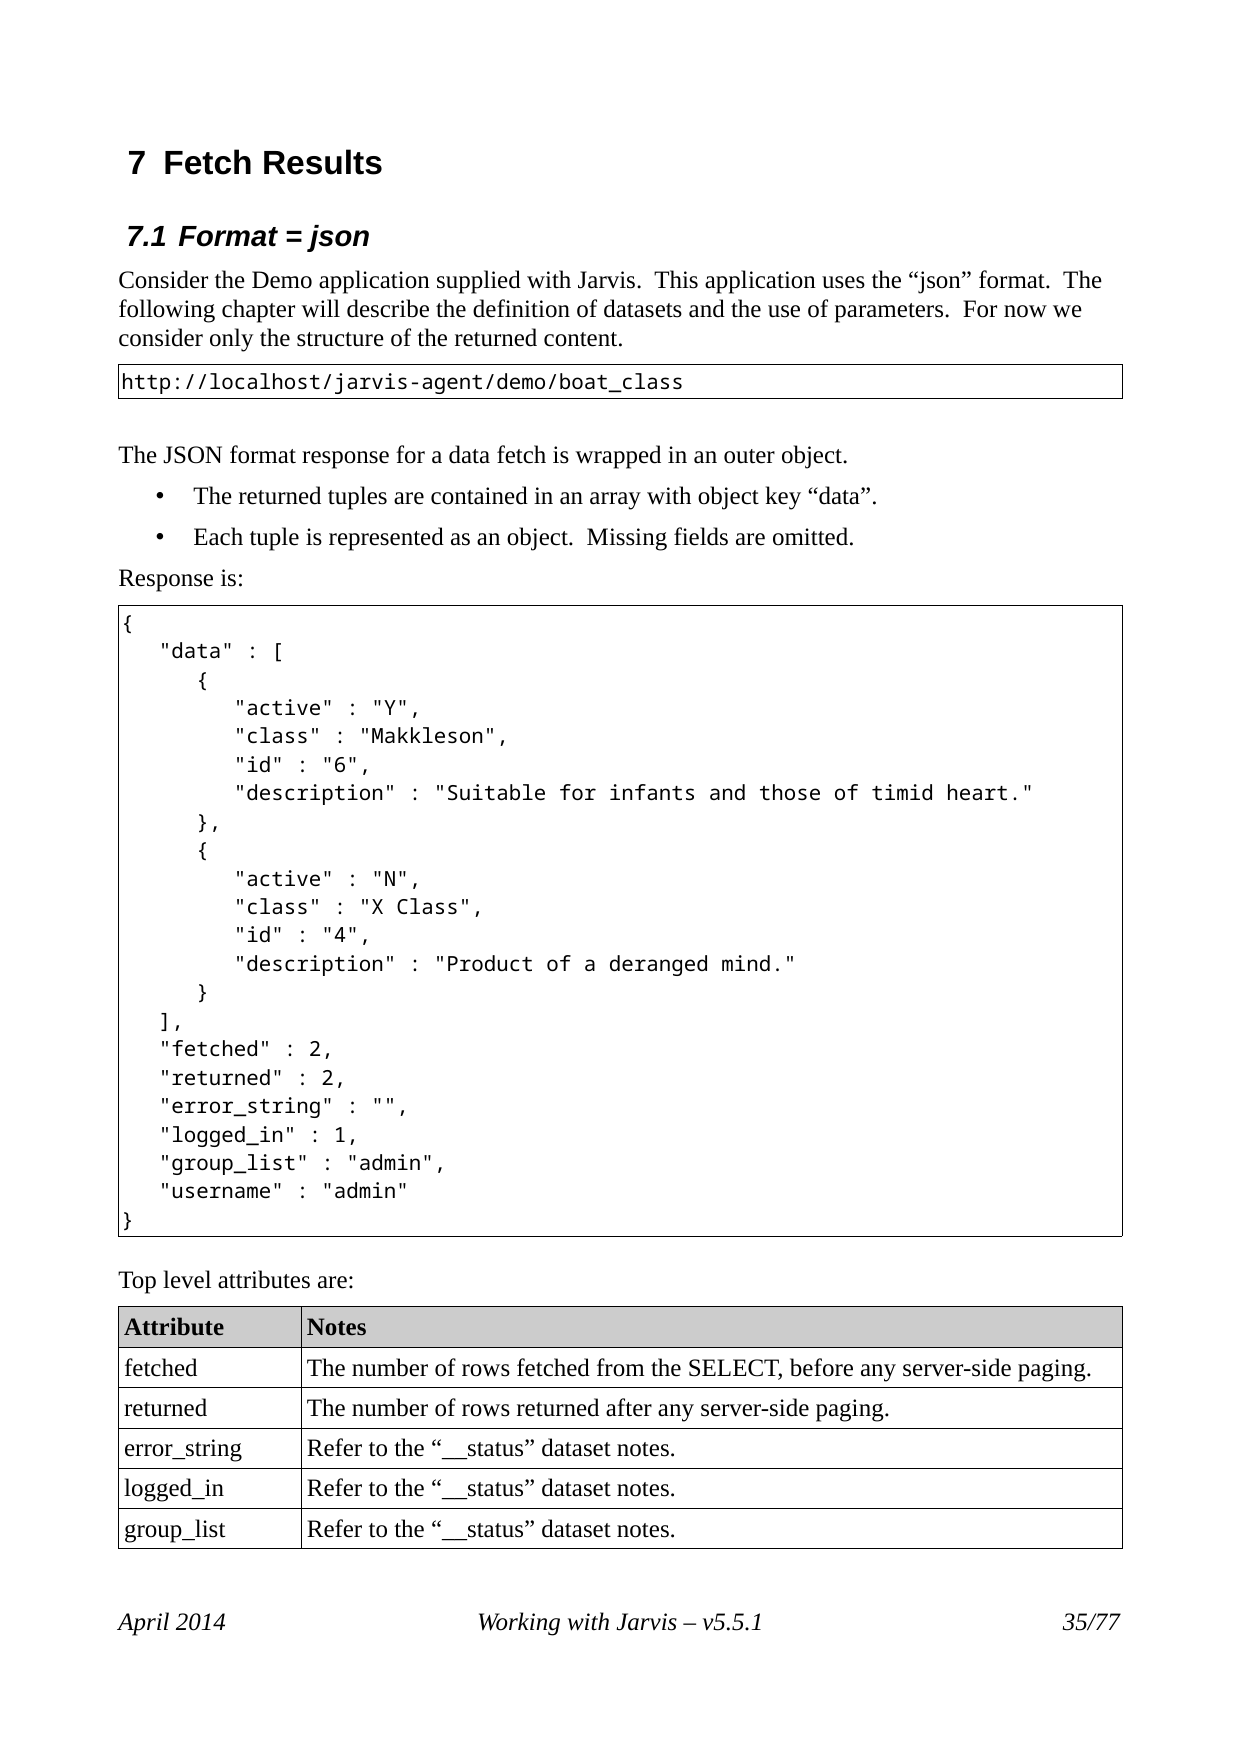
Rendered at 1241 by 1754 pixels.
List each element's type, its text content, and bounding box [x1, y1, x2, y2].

text "class" : "Makkleson", [119, 718, 1122, 747]
text "returned" : 2, [119, 1060, 1122, 1088]
subtitle Fetch Results [118, 143, 1122, 182]
table_cell Refer to the “__status” dataset notes. [302, 1429, 1122, 1468]
text "username" : "admin" [119, 1173, 1122, 1202]
text "class" : "X Class", [119, 889, 1122, 918]
list The returned tuples are contained in an array with object key “data”. [156, 481, 1122, 510]
text "id" : "4", [119, 918, 1122, 946]
table_cell logged_in [119, 1469, 301, 1508]
text http://localhost/jarvis-agent/demo/boat_class [119, 365, 1122, 398]
table_cell Refer to the “__status” dataset notes. [302, 1509, 1122, 1548]
text The JSON format response for a data fetch is wrapped in an outer object. [118, 440, 1122, 468]
text "active" : "Y", [119, 690, 1122, 718]
text Consider the Demo application supplied with Jarvis. This application uses the “json” format. The following chapter will describe the definition of datasets and the use of parameters. For now we consider only the structure of the returned content. [118, 265, 1122, 352]
text "description" : "Product of a deranged mind." [119, 946, 1122, 974]
table_cell returned [119, 1388, 301, 1427]
text Top level attributes are: [118, 1265, 1122, 1294]
table_cell fetched [119, 1348, 301, 1387]
table_cell The number of rows fetched from the SELECT, before any server-side paging. [302, 1348, 1122, 1387]
text } [119, 974, 1122, 1003]
text } [119, 1202, 1122, 1236]
table_cell Refer to the “__status” dataset notes. [302, 1469, 1122, 1508]
table_header Notes [302, 1307, 1122, 1347]
text { [119, 832, 1122, 861]
text "logged_in" : 1, [119, 1117, 1122, 1145]
list Each tuple is represented as an object. Missing fields are omitted. [156, 522, 1122, 551]
table_cell error_string [119, 1429, 301, 1468]
text "description" : "Suitable for infants and those of timid heart." [119, 775, 1122, 804]
subtitle Format = json [118, 219, 1122, 253]
text Response is: [118, 563, 1122, 592]
text "group_list" : "admin", [119, 1145, 1122, 1173]
text "data" : [ [119, 633, 1122, 662]
table_cell group_list [119, 1509, 301, 1548]
text { [119, 606, 1122, 633]
table_header Attribute [119, 1307, 301, 1347]
text "error_string" : "", [119, 1088, 1122, 1117]
text "fetched" : 2, [119, 1031, 1122, 1060]
text }, [119, 804, 1122, 832]
text "active" : "N", [119, 861, 1122, 889]
table_cell The number of rows returned after any server-side paging. [302, 1388, 1122, 1427]
text "id" : "6", [119, 747, 1122, 775]
text ], [119, 1003, 1122, 1031]
text { [119, 662, 1122, 690]
